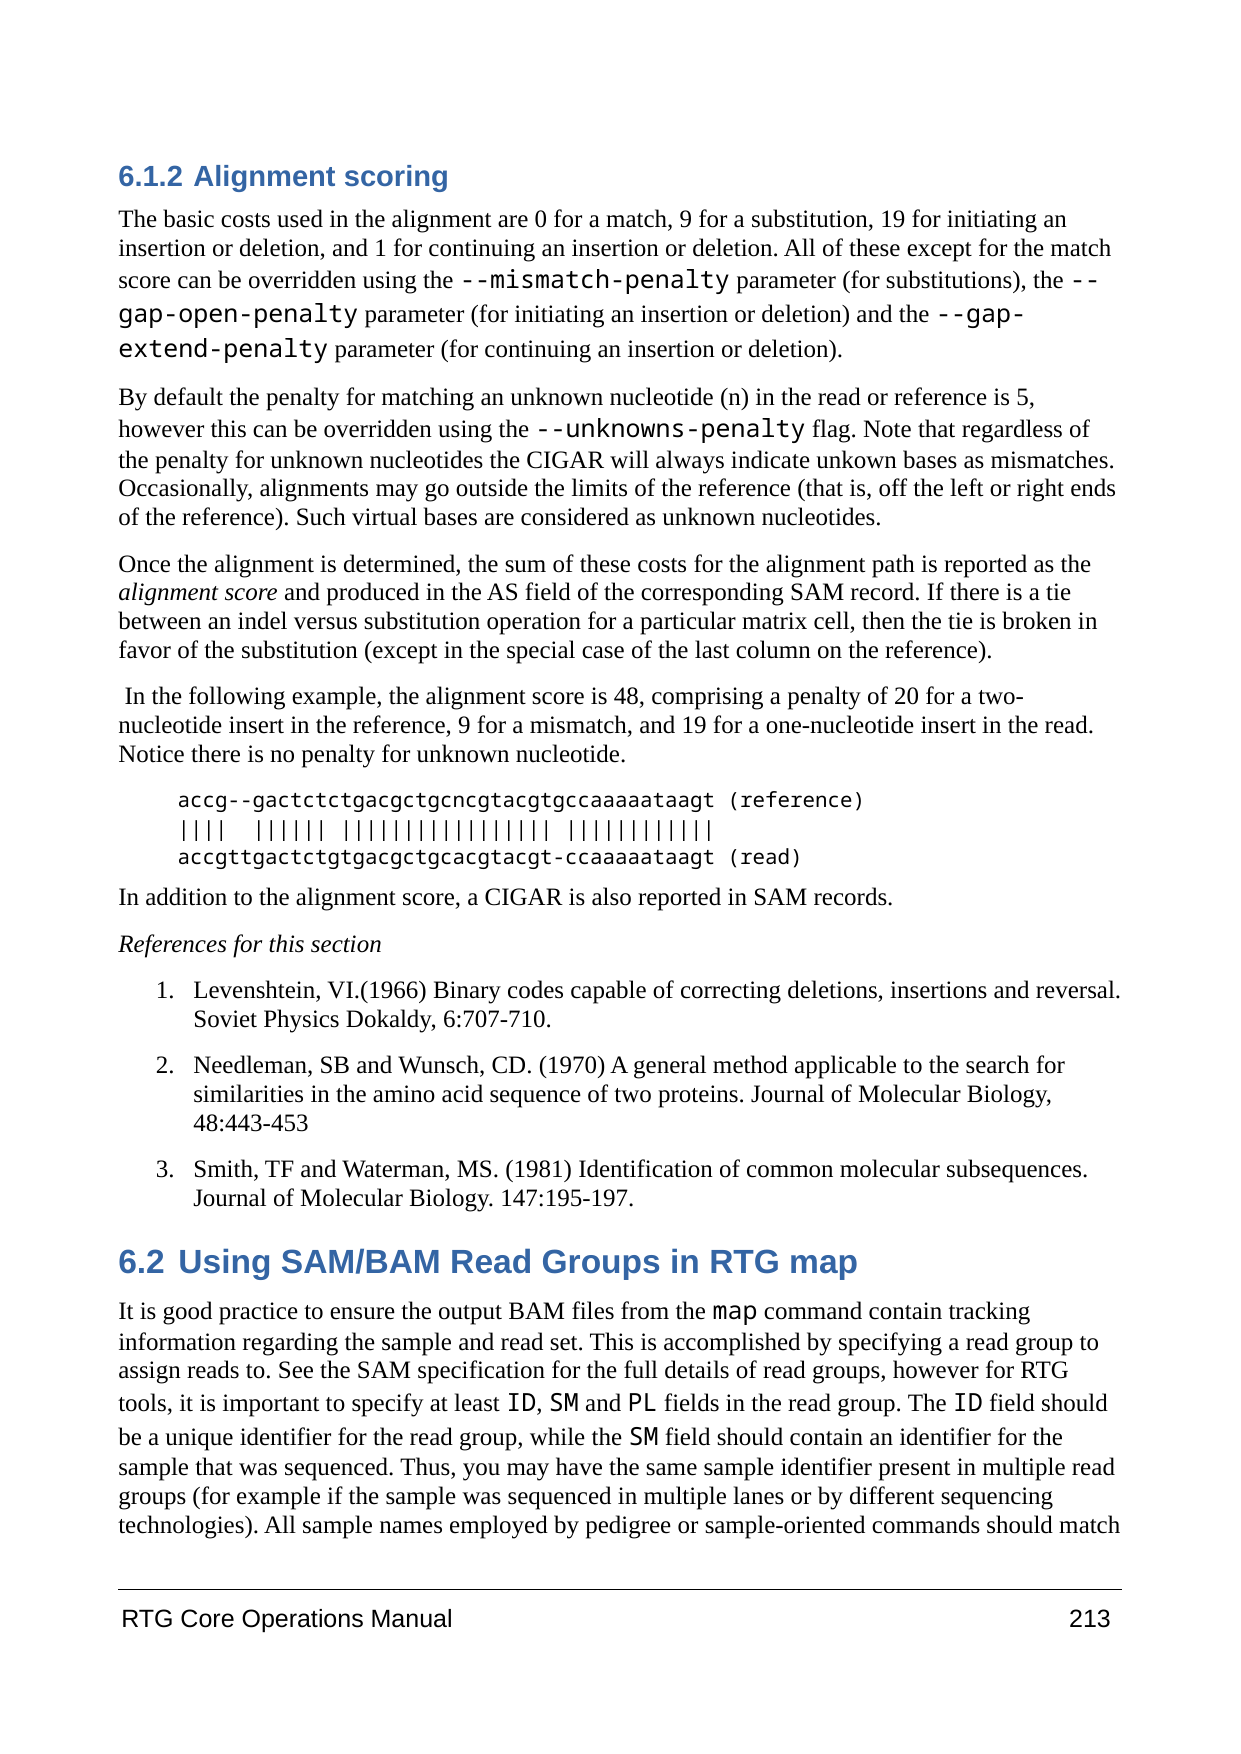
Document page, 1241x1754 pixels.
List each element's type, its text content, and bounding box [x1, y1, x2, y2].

subtitle Using SAM/BAM Read Groups in RTG map [118, 1242, 1122, 1280]
subtitle Alignment scoring [118, 159, 1122, 192]
text References for this section [118, 929, 1122, 958]
text accgttgactctgtgacgctgcacgtacgt-ccaaaaataagt (read) [177, 842, 1122, 871]
list Levenshtein, VI.(1966) Binary codes capable of correcting deletions, insertions and reversal. Soviet Physics Dokaldy, 6:707-710. [156, 975, 1122, 1033]
text It is good practice to ensure the output BAM files from the map command contain tracking information regarding the sample and read set. This is accomplished by specifying a read group to assign reads to. See the SAM specification for the full details of read groups, however for RTG tools, it is important to specify at least ID, SM and PL fields in the read group. The ID field should be a unique identifier for the read group, while the SM field should contain an identifier for the sample that was sequenced. Thus, you may have the same sample identifier present in multiple read groups (for example if the sample was sequenced in multiple lanes or by different sequencing technologies). All sample names employed by pedigree or sample-oriented commands should match [118, 1293, 1122, 1538]
text In addition to the alignment score, a CIGAR is also reported in SAM records. [118, 882, 1122, 911]
text |||| |||||| ||||||||||||||||| |||||||||||| [177, 814, 1122, 842]
text accg--gactctctgacgctgcncgtacgtgccaaaaataagt (reference) [177, 785, 1122, 814]
text By default the penalty for matching an unknown nucleotide (n) in the read or reference is 5, however this can be overridden using the --unknowns-penalty flag. Note that regardless of the penalty for unknown nucleotides the CIGAR will always indicate unkown bases as mismatches. Occasionally, alignments may go outside the limits of the reference (that is, off the left or right ends of the reference). Such virtual bases are considered as unknown nucleotides. [118, 382, 1122, 531]
list Smith, TF and Waterman, MS. (1981) Identification of common molecular subsequences. Journal of Molecular Biology. 147:195-197. [156, 1154, 1122, 1212]
text Once the alignment is determined, the sum of these costs for the alignment path is reported as the alignment score and produced in the AS field of the corresponding SAM record. If there is a tie between an indel versus substitution operation for a particular matrix cell, then the tie is broken in favor of the substitution (except in the special case of the last column on the reference). [118, 549, 1122, 664]
list Needleman, SB and Wunsch, CD. (1970) A general method applicable to the search for similarities in the amino acid sequence of two proteins. Journal of Molecular Biology, 48:443-453 [156, 1051, 1122, 1137]
text In the following example, the alignment score is 48, comprising a penalty of 20 for a two-nucleotide insert in the reference, 9 for a mismatch, and 19 for a one-nucleotide insert in the read. Notice there is no penalty for unknown nucleotide. [118, 681, 1122, 768]
text The basic costs used in the alignment are 0 for a match, 9 for a substitution, 19 for initiating an insertion or deletion, and 1 for continuing an insertion or deletion. All of these except for the match score can be overridden using the --mismatch-penalty parameter (for substitutions), the --gap-open-penalty parameter (for initiating an insertion or deletion) and the --gap-extend-penalty parameter (for continuing an insertion or deletion). [118, 204, 1122, 364]
